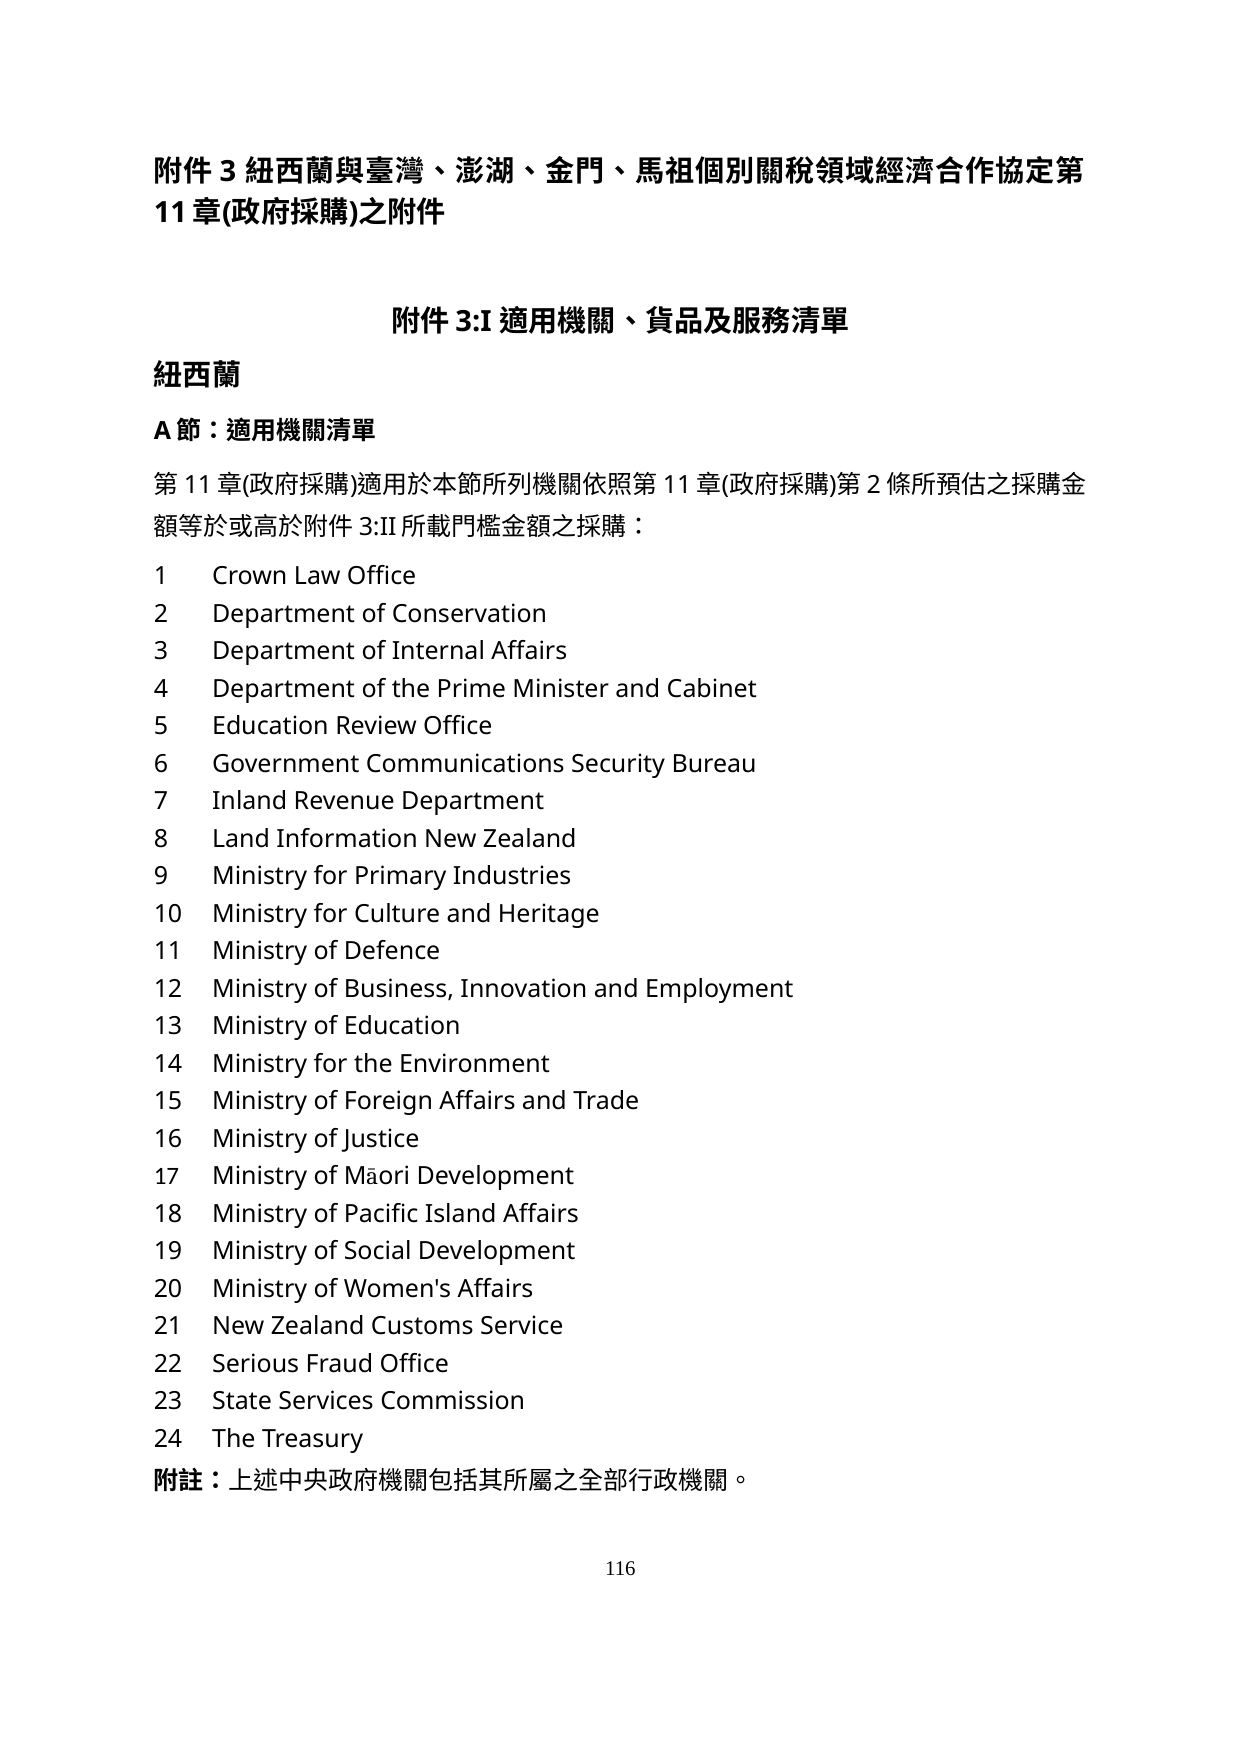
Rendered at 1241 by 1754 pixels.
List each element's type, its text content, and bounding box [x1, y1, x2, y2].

list Department of the Prime Minister and Cabinet [153, 668, 1087, 706]
list Serious Fraud Office [153, 1343, 1087, 1381]
list Ministry of Foreign Affairs and Trade [153, 1081, 1087, 1118]
list Ministry of Business, Innovation and Employment [153, 968, 1087, 1006]
list Land Information New Zealand [153, 818, 1087, 856]
text 紐西蘭 [153, 352, 1087, 393]
list Ministry for Primary Industries [153, 856, 1087, 893]
list New Zealand Customs Service [153, 1306, 1087, 1343]
text A節：適用機關清單 [153, 406, 1087, 448]
text 附件3:I 適用機關、貨品及服務清單 [153, 298, 1087, 339]
list Crown Law Office [153, 556, 1087, 593]
list The Treasury [153, 1418, 1087, 1456]
list Ministry for the Environment [153, 1043, 1087, 1081]
list Government Communications Security Bureau [153, 743, 1087, 781]
list Inland Revenue Department [153, 781, 1087, 818]
list Ministry of Māori Development [153, 1156, 1087, 1193]
list State Services Commission [153, 1381, 1087, 1418]
list Department of Conservation [153, 593, 1087, 631]
text 第11章(政府採購)適用於本節所列機關依照第11章(政府採購)第2條所預估之採購金額等於或高於附件3:II所載門檻金額之採購： [153, 460, 1087, 543]
text 附註：上述中央政府機關包括其所屬之全部行政機關。 [153, 1456, 1087, 1498]
list Ministry of Justice [153, 1118, 1087, 1156]
text 附件3 紐西蘭與臺灣、澎湖、金門、馬祖個別關稅領域經濟合作協定第11章(政府採購)之附件 [153, 148, 1087, 231]
list Education Review Office [153, 706, 1087, 743]
list Department of Internal Affairs [153, 631, 1087, 668]
list Ministry of Defence [153, 931, 1087, 968]
list Ministry of Pacific Island Affairs [153, 1193, 1087, 1231]
list Ministry for Culture and Heritage [153, 893, 1087, 931]
list Ministry of Women's Affairs [153, 1268, 1087, 1306]
list Ministry of Social Development [153, 1231, 1087, 1268]
list Ministry of Education [153, 1006, 1087, 1043]
